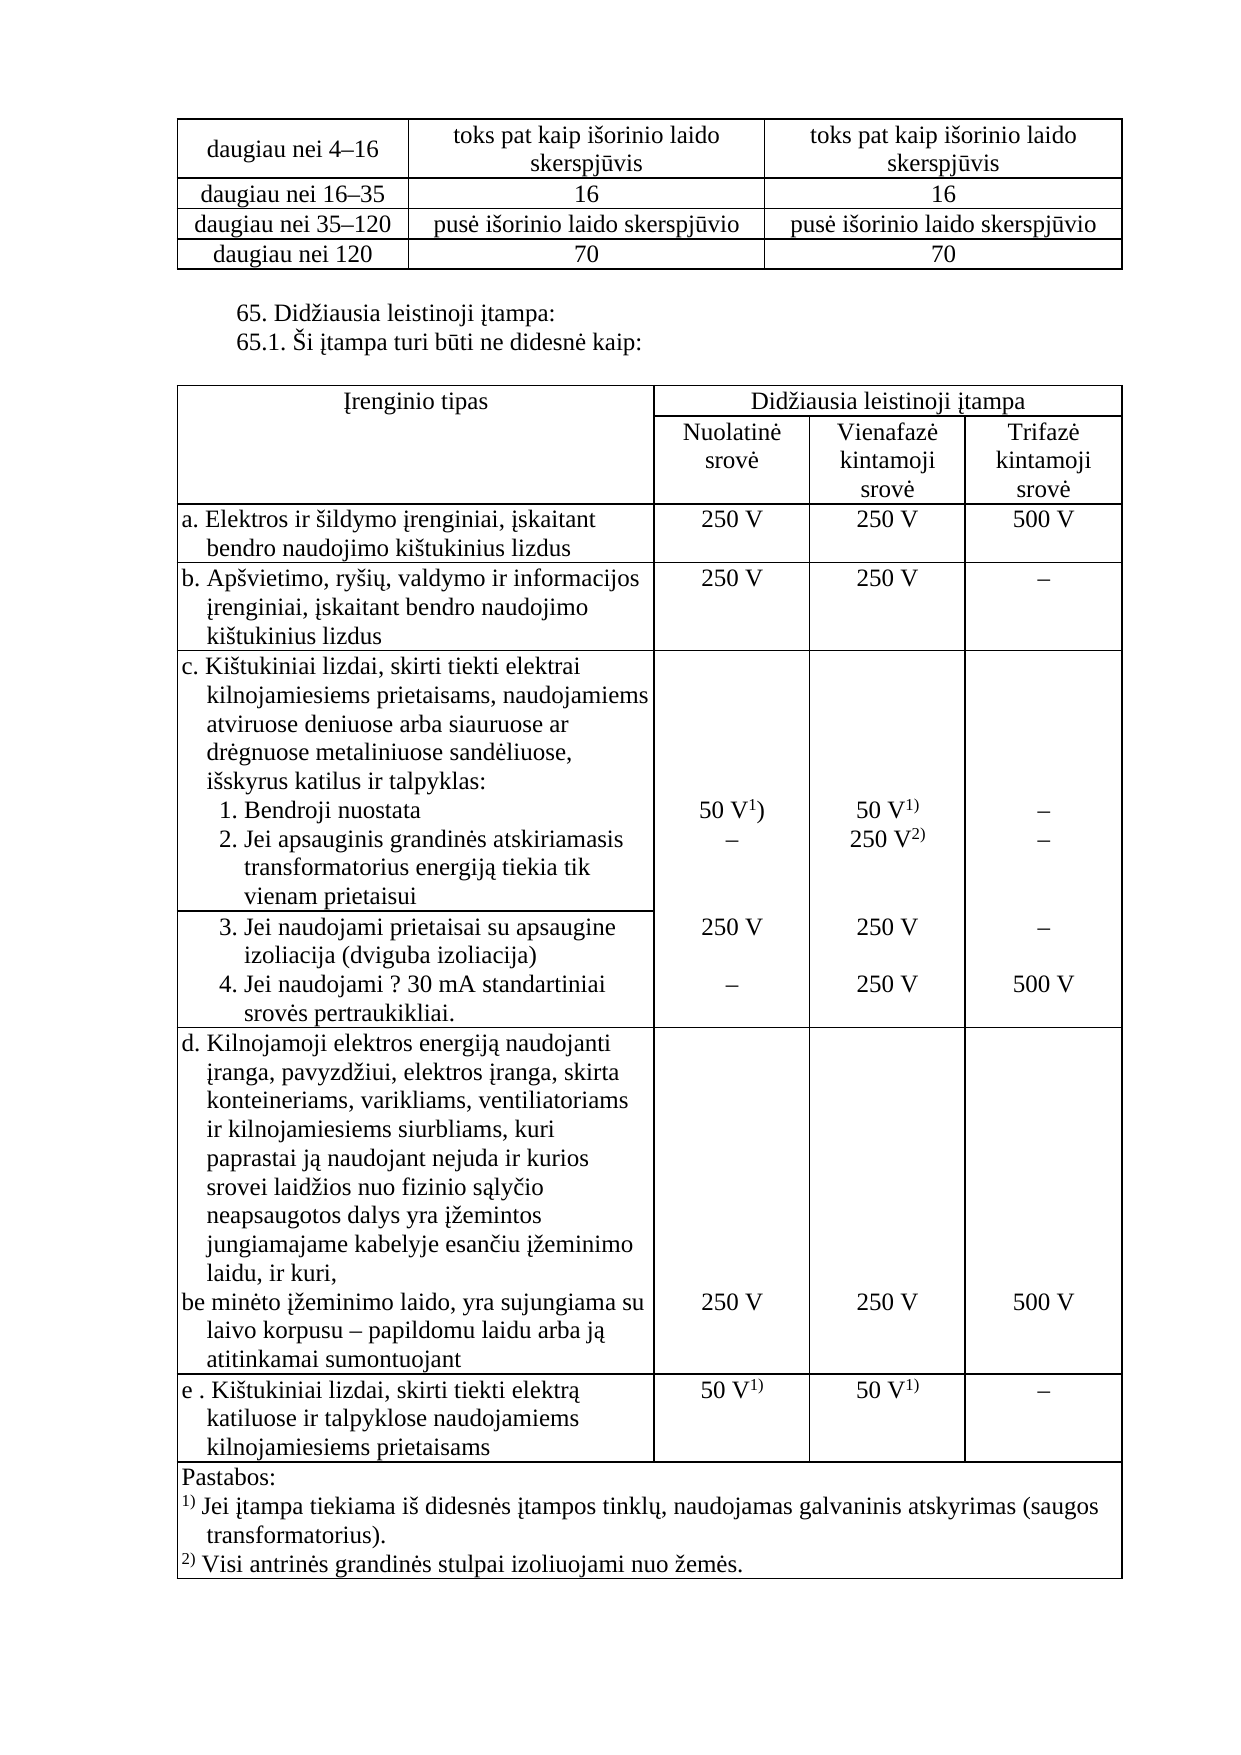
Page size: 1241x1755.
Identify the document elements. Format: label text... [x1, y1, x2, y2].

table_cell 250 V [810, 969, 964, 1027]
table_cell [655, 1028, 809, 1287]
table_cell 70 [765, 240, 1121, 268]
table_cell 250 V [655, 563, 809, 650]
table_cell – [655, 824, 809, 910]
table_cell 250 V [655, 505, 809, 562]
table_cell 250 V [655, 910, 809, 969]
table_cell 250 V [810, 505, 964, 562]
table_cell 250 V [810, 1287, 964, 1373]
table_cell c. Kištukiniai lizdai, skirti tiekti elektrai kilnojamiesiems prietaisams, naudojamiems atviruose deniuose arba siauruose ar drėgnuose metaliniuose sandėliuose, išskyrus katilus ir talpyklas: [178, 651, 653, 795]
table_cell daugiau nei 120 [178, 240, 408, 268]
table_cell [966, 651, 1121, 795]
table_cell [655, 651, 809, 795]
table_cell 70 [409, 240, 764, 268]
table_cell d. Kilnojamoji elektros energiją naudojanti įranga, pavyzdžiui, elektros įranga, skirta konteineriams, varikliams, ventiliatoriams ir kilnojamiesiems siurbliams, kuri paprastai ją naudojant nejuda ir kurios srovei laidžios nuo fizinio sąlyčio neapsaugotos dalys yra įžemintos jungiamajame kabelyje esančiu įžeminimo laidu, ir kuri, [178, 1028, 653, 1287]
table_cell toks pat kaip išorinio laido skerspjūvis [409, 120, 764, 177]
table_cell pusė išorinio laido skerspjūvio [409, 209, 764, 238]
table_cell 16 [765, 179, 1121, 207]
table_cell 1. Bendroji nuostata [178, 795, 653, 824]
table_cell be minėto įžeminimo laido, yra sujungiama su laivo korpusu – papildomu laidu arba ją atitinkamai sumontuojant [178, 1287, 653, 1373]
table_cell [810, 1028, 964, 1287]
table_cell – [966, 1375, 1121, 1461]
table_header Didžiausia leistinoji įtampa [655, 386, 1121, 415]
table_cell 250 V2) [810, 824, 964, 910]
table_cell daugiau nei 16–35 [178, 179, 408, 207]
table_cell 250 V [810, 563, 964, 650]
table_cell daugiau nei 35–120 [178, 209, 408, 238]
table_cell – [966, 824, 1121, 910]
table_cell daugiau nei 4–16 [178, 120, 408, 177]
table_cell a. Elektros ir šildymo įrenginiai, įskaitant bendro naudojimo kištukinius lizdus [178, 505, 653, 562]
table_cell 500 V [966, 1287, 1121, 1373]
table_cell Vienafazė kintamoji srovė [810, 417, 964, 503]
table_cell 500 V [966, 969, 1121, 1027]
table_cell 50 V1) [810, 1375, 964, 1461]
table_cell Nuolatinė srovė [655, 417, 809, 503]
table_cell 50 V1) [655, 1375, 809, 1461]
table_cell 50 V1) [810, 795, 964, 824]
table_cell 4. Jei naudojami ?<= 30 mA standartiniai srovės pertraukikliai. [178, 969, 653, 1027]
table_header Įrenginio tipas [178, 386, 653, 503]
table_cell [810, 651, 964, 795]
text 65.1. Ši įtampa turi būti ne didesnė kaip: [177, 327, 1122, 356]
table_cell Trifazė kintamoji srovė [966, 417, 1121, 503]
table_cell [966, 1028, 1121, 1287]
table_cell 250 V [655, 1287, 809, 1373]
table_cell pusė išorinio laido skerspjūvio [765, 209, 1121, 238]
table_cell – [655, 969, 809, 1027]
table_cell 16 [409, 179, 764, 207]
table_cell b. Apšvietimo, ryšių, valdymo ir informacijos įrenginiai, įskaitant bendro naudojimo kištukinius lizdus [178, 563, 653, 650]
table_cell – [966, 563, 1121, 650]
table_cell 500 V [966, 505, 1121, 562]
text 65. Didžiausia leistinoji įtampa: [177, 298, 1122, 327]
table_cell 2. Jei apsauginis grandinės atskiriamasis transformatorius energiją tiekia tik vienam prietaisui [178, 824, 653, 910]
table_cell 3. Jei naudojami prietaisai su apsaugine izoliacija (dviguba izoliacija) [178, 912, 653, 969]
table_cell – [966, 795, 1121, 824]
table_cell 250 V [810, 910, 964, 969]
table_cell toks pat kaip išorinio laido skerspjūvis [765, 120, 1121, 177]
table_cell Pastabos: 1) Jei įtampa tiekiama iš didesnės įtampos tinklų, naudojamas galvaninis atskyrimas (saugos transformatorius). 2) Visi antrinės grandinės stulpai izoliuojami nuo žemės. [178, 1463, 1121, 1577]
table_cell – [966, 910, 1121, 969]
table_cell 50 V1) [655, 795, 809, 824]
table_cell e . Kištukiniai lizdai, skirti tiekti elektrą katiluose ir talpyklose naudojamiems kilnojamiesiems prietaisams [178, 1375, 653, 1461]
